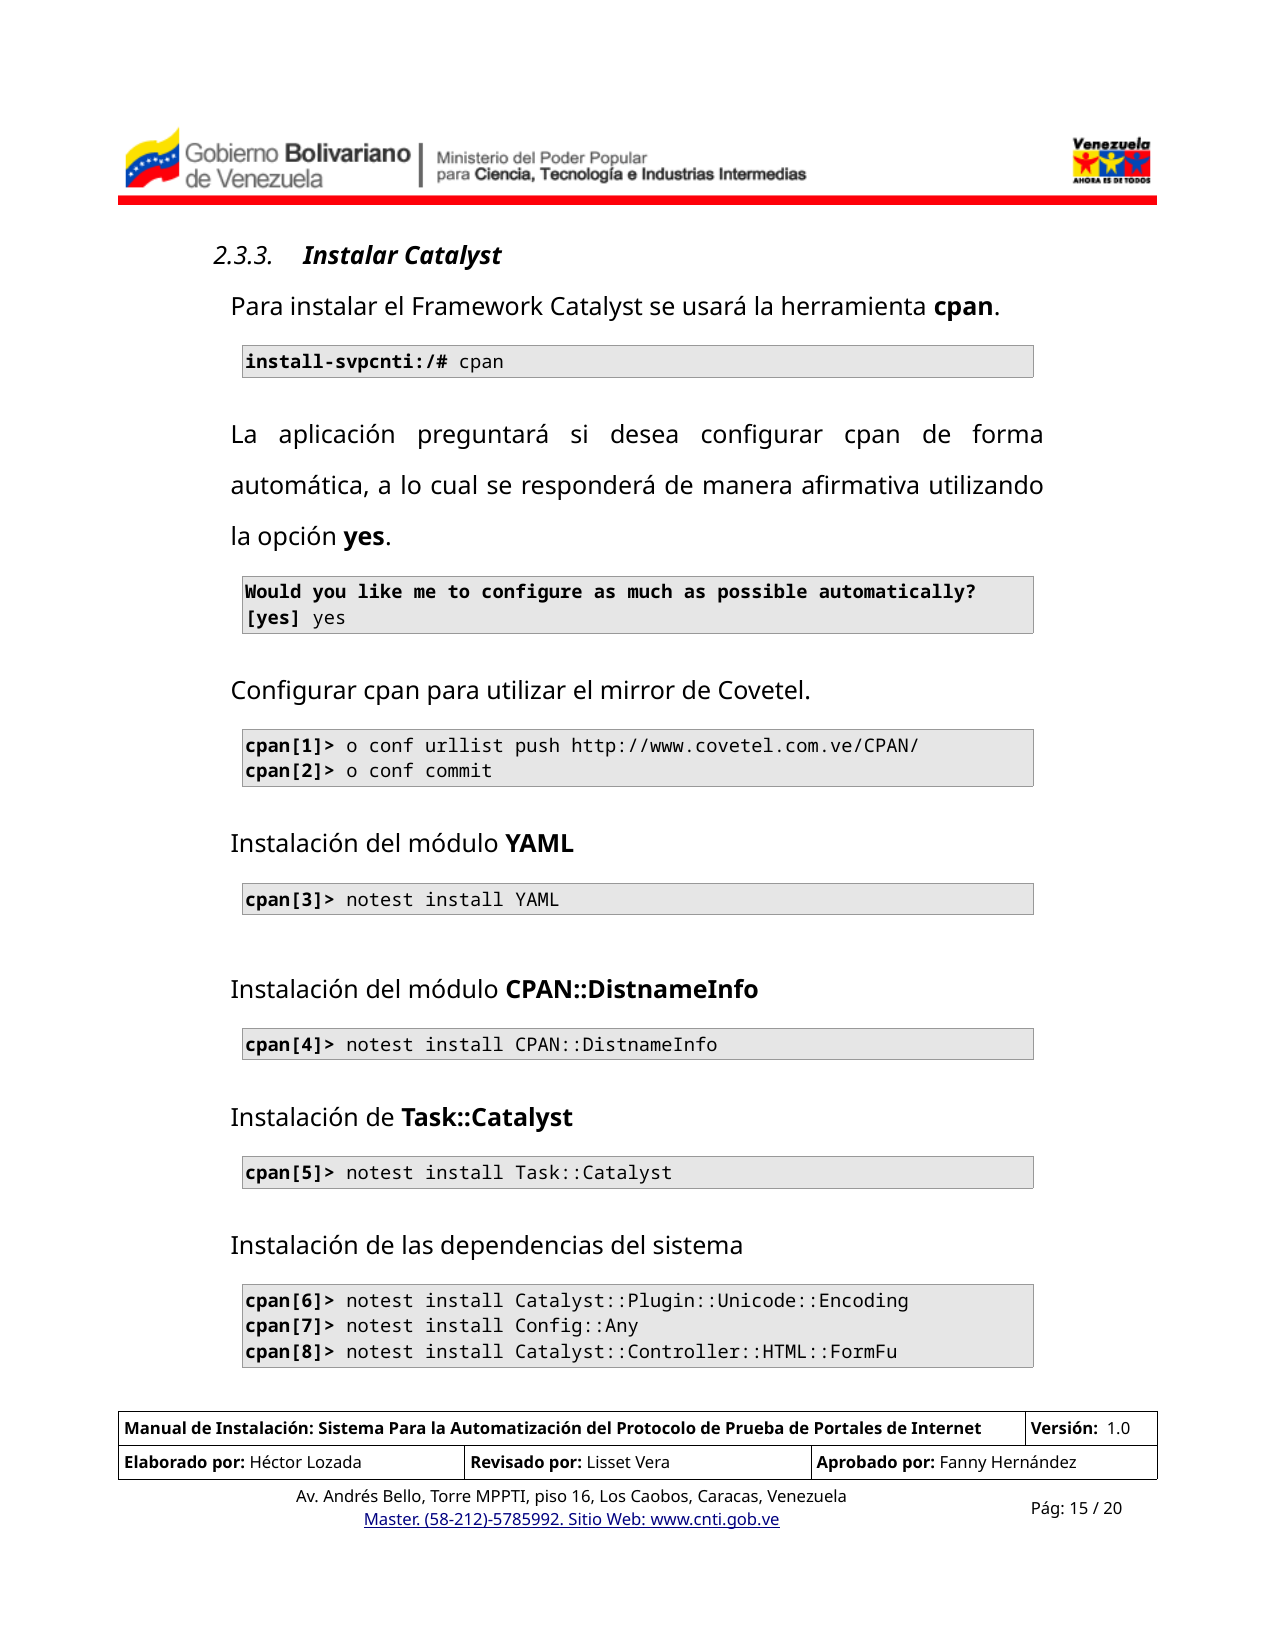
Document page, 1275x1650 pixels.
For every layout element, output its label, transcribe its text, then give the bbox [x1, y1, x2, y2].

text Configurar cpan para utilizar el mirror de Covetel. [230, 672, 1045, 707]
text Para instalar el Framework Catalyst se usará la herramienta cpan. [230, 289, 1045, 323]
table_header cpan[3]> notest install YAML [236, 877, 1039, 920]
table_header cpan[1]> o conf urllist push http://www.covetel.com.ve/CPAN/ cpan[2]> o conf commit [236, 724, 1039, 792]
text Instalación del módulo YAML [230, 826, 1045, 860]
table_header install-svpcnti:/# cpan [236, 340, 1039, 383]
picture [118, 119, 1157, 205]
table_header cpan[6]> notest install Catalyst::Plugin::Unicode::Encoding cpan[7]> notest install Config::Any cpan[8]> notest install Catalyst::Controller::HTML::FormFu [236, 1279, 1039, 1373]
text La aplicación preguntará si desea configurar cpan de forma automática, a lo cual se responderá de manera afirmativa utilizando la opción yes. [230, 417, 1045, 553]
text Instalación del módulo CPAN::DistnameInfo [230, 971, 1045, 1005]
subtitle Instalar Catalyst [207, 238, 1157, 272]
text Instalación de las dependencias del sistema [230, 1227, 1045, 1262]
table_header cpan[4]> notest install CPAN::DistnameInfo [236, 1022, 1039, 1065]
table_header cpan[5]> notest install Task::Catalyst [236, 1150, 1039, 1193]
text Instalación de Task::Catalyst [230, 1099, 1045, 1133]
table_header Would you like me to configure as much as possible automatically? [yes] yes [236, 570, 1039, 638]
